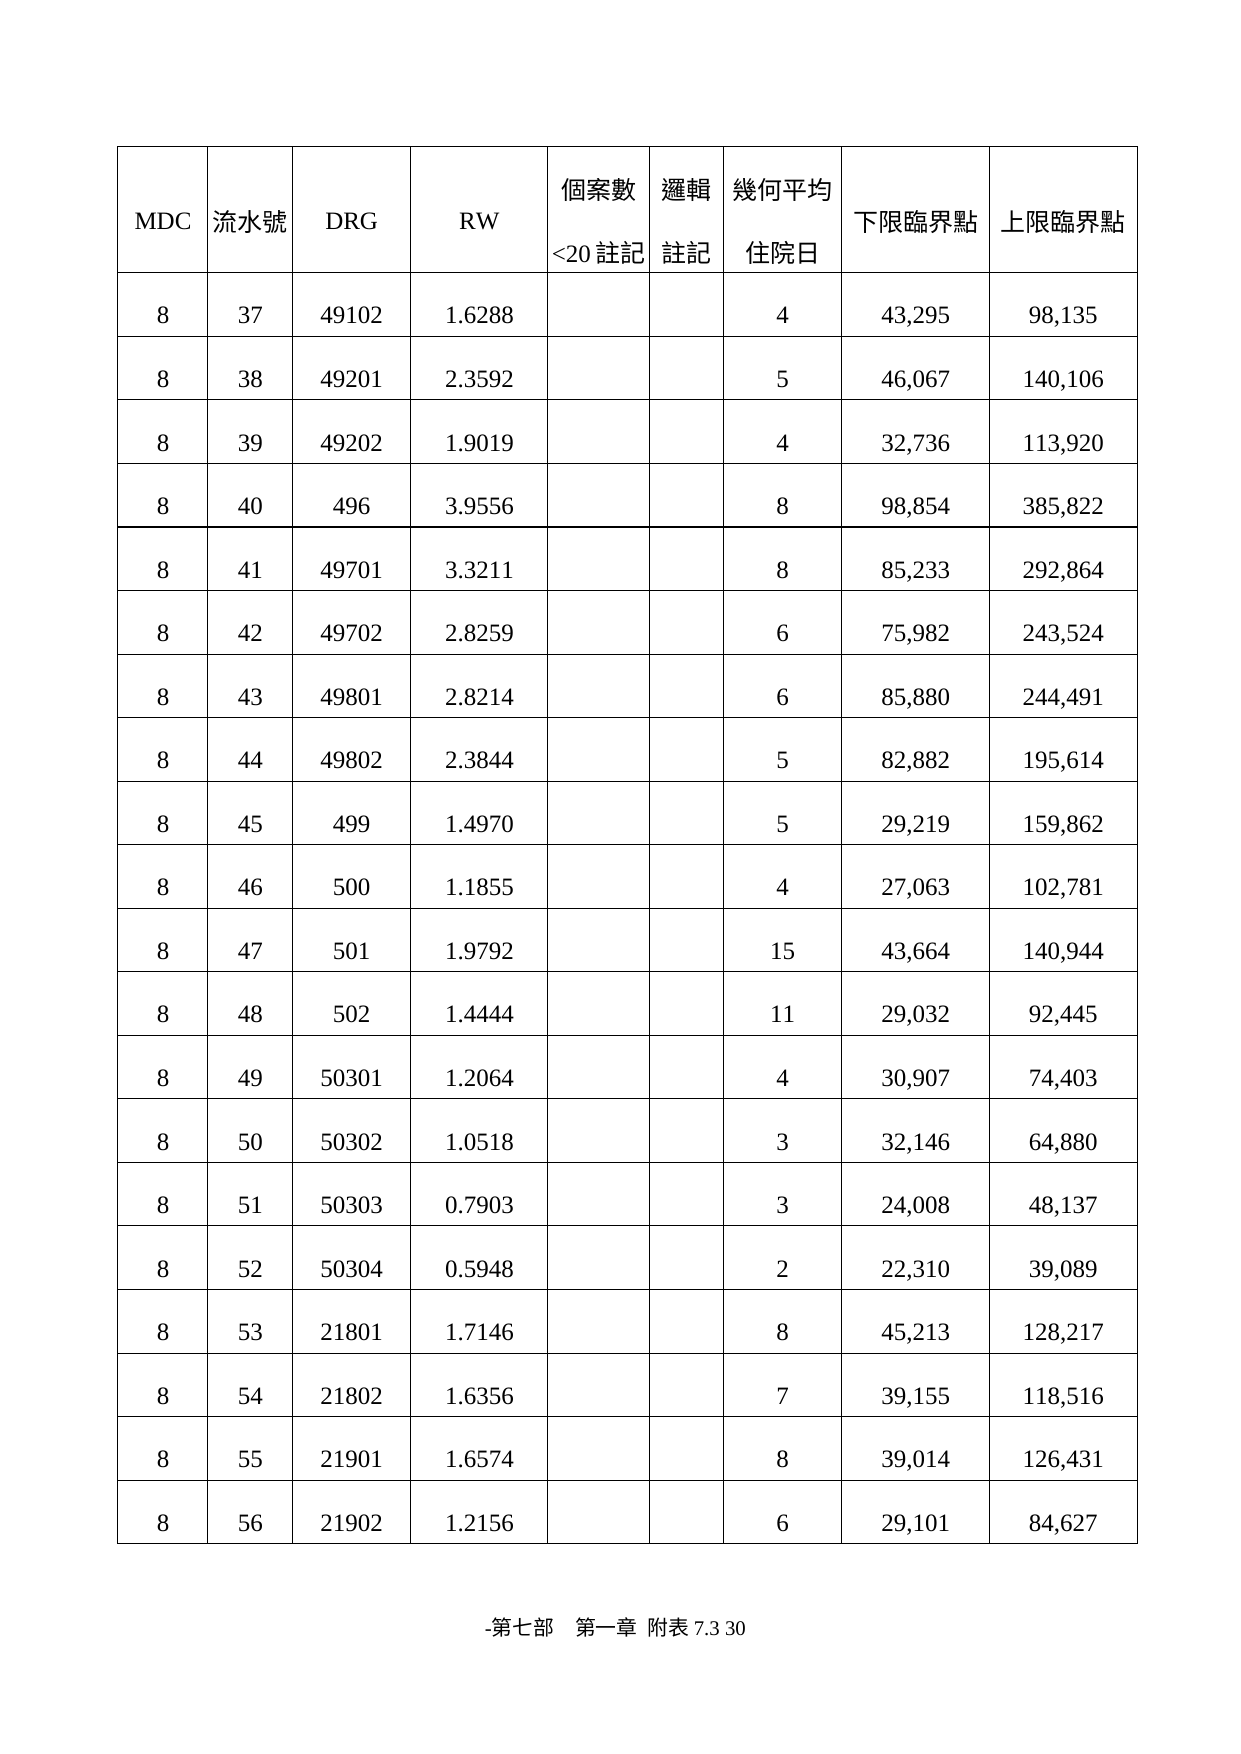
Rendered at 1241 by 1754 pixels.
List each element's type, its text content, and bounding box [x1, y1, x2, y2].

table_cell 29,219 [842, 782, 989, 844]
table_cell [548, 655, 649, 717]
table_cell 501 [293, 909, 410, 971]
table_cell 92,445 [990, 972, 1137, 1035]
table_cell [650, 972, 723, 1035]
table_cell [548, 972, 649, 1035]
table_cell [548, 1417, 649, 1479]
table_cell 5 [724, 782, 841, 844]
table_cell 140,944 [990, 909, 1137, 971]
table_cell 8 [118, 1163, 207, 1225]
table_cell 50 [208, 1099, 292, 1162]
table_cell 502 [293, 972, 410, 1035]
table_cell 49802 [293, 718, 410, 781]
table_cell [548, 1163, 649, 1225]
table_cell 4 [724, 1036, 841, 1098]
table_cell 40 [208, 464, 292, 526]
table_cell 32,736 [842, 400, 989, 463]
table_cell 37 [208, 273, 292, 336]
table_cell 8 [118, 1481, 207, 1543]
table_cell [650, 528, 723, 590]
table_cell 52 [208, 1226, 292, 1289]
table_cell 8 [118, 718, 207, 781]
table_cell 74,403 [990, 1036, 1137, 1098]
table_cell 8 [118, 591, 207, 653]
table_cell 45,213 [842, 1290, 989, 1352]
table_cell 1.6288 [411, 273, 547, 336]
table_cell 49102 [293, 273, 410, 336]
table_cell 8 [118, 1354, 207, 1416]
table_cell 15 [724, 909, 841, 971]
table_cell 55 [208, 1417, 292, 1479]
table_header 邏輯 註記 [650, 147, 723, 272]
table_cell 39,155 [842, 1354, 989, 1416]
table_cell 3.3211 [411, 528, 547, 590]
table_cell 21901 [293, 1417, 410, 1479]
table_header 流水號 [208, 147, 292, 272]
table_cell 1.6356 [411, 1354, 547, 1416]
table_cell 8 [724, 1417, 841, 1479]
table_cell [548, 528, 649, 590]
table_cell 195,614 [990, 718, 1137, 781]
table_header DRG [293, 147, 410, 272]
table_cell 8 [118, 337, 207, 399]
table_cell 49801 [293, 655, 410, 717]
table_cell 8 [118, 1226, 207, 1289]
table_header MDC [118, 147, 207, 272]
table_cell [548, 337, 649, 399]
table_cell [548, 718, 649, 781]
table_cell [548, 1481, 649, 1543]
table_cell 2 [724, 1226, 841, 1289]
table_cell 499 [293, 782, 410, 844]
table_cell 6 [724, 655, 841, 717]
table_cell 54 [208, 1354, 292, 1416]
table_cell 5 [724, 337, 841, 399]
table_cell 46,067 [842, 337, 989, 399]
table_cell 53 [208, 1290, 292, 1352]
table_cell 24,008 [842, 1163, 989, 1225]
table_cell 64,880 [990, 1099, 1137, 1162]
table_cell 21802 [293, 1354, 410, 1416]
table_cell 5 [724, 718, 841, 781]
table_cell 243,524 [990, 591, 1137, 653]
table_cell 3 [724, 1099, 841, 1162]
table_cell 140,106 [990, 337, 1137, 399]
table_cell 128,217 [990, 1290, 1137, 1352]
table_cell 8 [118, 1099, 207, 1162]
table_cell [548, 782, 649, 844]
table_cell [650, 782, 723, 844]
table_cell 4 [724, 273, 841, 336]
table_cell 102,781 [990, 845, 1137, 908]
table_cell 1.6574 [411, 1417, 547, 1479]
table_cell 49701 [293, 528, 410, 590]
table_cell 75,982 [842, 591, 989, 653]
table_cell 4 [724, 400, 841, 463]
table_cell [650, 273, 723, 336]
table_cell 8 [118, 845, 207, 908]
table_cell 27,063 [842, 845, 989, 908]
table_cell 7 [724, 1354, 841, 1416]
table_cell [650, 1354, 723, 1416]
table_cell [548, 400, 649, 463]
table_cell 3.9556 [411, 464, 547, 526]
table_cell 43,295 [842, 273, 989, 336]
table_cell 49702 [293, 591, 410, 653]
table_cell 1.9019 [411, 400, 547, 463]
table_cell [548, 1354, 649, 1416]
table_cell 1.4444 [411, 972, 547, 1035]
table_cell 50301 [293, 1036, 410, 1098]
table_cell 292,864 [990, 528, 1137, 590]
table_cell [548, 464, 649, 526]
table_cell 8 [118, 972, 207, 1035]
table_cell 41 [208, 528, 292, 590]
table_cell [548, 909, 649, 971]
table_cell 8 [118, 782, 207, 844]
table_cell [650, 1099, 723, 1162]
table_cell 1.9792 [411, 909, 547, 971]
table_cell 43 [208, 655, 292, 717]
table_cell 21902 [293, 1481, 410, 1543]
table_cell 42 [208, 591, 292, 653]
table_cell 11 [724, 972, 841, 1035]
table_cell 49202 [293, 400, 410, 463]
table_cell 49201 [293, 337, 410, 399]
table_cell 50303 [293, 1163, 410, 1225]
table_cell [650, 464, 723, 526]
table_cell [650, 1226, 723, 1289]
table_cell [650, 1290, 723, 1352]
table_cell 43,664 [842, 909, 989, 971]
table_cell 8 [118, 909, 207, 971]
table_cell 39,089 [990, 1226, 1137, 1289]
table_cell 1.2064 [411, 1036, 547, 1098]
table_cell [650, 655, 723, 717]
table_cell 4 [724, 845, 841, 908]
table_cell 113,920 [990, 400, 1137, 463]
table_header 下限臨界點 [842, 147, 989, 272]
table_cell 2.8214 [411, 655, 547, 717]
table_cell [650, 337, 723, 399]
table_cell [650, 400, 723, 463]
table_header 個案數<20註記 [548, 147, 649, 272]
table_cell [650, 1417, 723, 1479]
table_cell 29,101 [842, 1481, 989, 1543]
table_cell 244,491 [990, 655, 1137, 717]
table_cell [548, 1099, 649, 1162]
table_cell 98,135 [990, 273, 1137, 336]
table_cell 118,516 [990, 1354, 1137, 1416]
table_header RW [411, 147, 547, 272]
table_cell [548, 591, 649, 653]
table_cell 48,137 [990, 1163, 1137, 1225]
table_cell 0.7903 [411, 1163, 547, 1225]
table_cell [548, 1226, 649, 1289]
table_header 上限臨界點 [990, 147, 1137, 272]
table_cell 8 [118, 273, 207, 336]
table_cell 6 [724, 1481, 841, 1543]
table_cell 44 [208, 718, 292, 781]
table_cell [650, 909, 723, 971]
table_cell 8 [724, 528, 841, 590]
table_cell 30,907 [842, 1036, 989, 1098]
table_cell [548, 845, 649, 908]
table_cell 1.1855 [411, 845, 547, 908]
table_cell 48 [208, 972, 292, 1035]
table_cell 56 [208, 1481, 292, 1543]
table_cell 0.5948 [411, 1226, 547, 1289]
table_cell 38 [208, 337, 292, 399]
table_cell 50302 [293, 1099, 410, 1162]
table_cell 85,233 [842, 528, 989, 590]
table_cell 2.8259 [411, 591, 547, 653]
table_cell 2.3592 [411, 337, 547, 399]
table_cell [548, 1036, 649, 1098]
table_cell 8 [118, 1036, 207, 1098]
table_cell [650, 1163, 723, 1225]
table_cell [650, 845, 723, 908]
table_cell 8 [118, 528, 207, 590]
table_cell 8 [118, 655, 207, 717]
table_cell 47 [208, 909, 292, 971]
table_cell 50304 [293, 1226, 410, 1289]
table_cell 496 [293, 464, 410, 526]
table_cell 46 [208, 845, 292, 908]
table_cell 6 [724, 591, 841, 653]
table_cell 1.0518 [411, 1099, 547, 1162]
table_cell 1.7146 [411, 1290, 547, 1352]
table_cell 85,880 [842, 655, 989, 717]
table_cell 2.3844 [411, 718, 547, 781]
table_cell 8 [724, 464, 841, 526]
table_cell 8 [118, 464, 207, 526]
table_cell [548, 273, 649, 336]
table_cell [650, 591, 723, 653]
table_cell 3 [724, 1163, 841, 1225]
table_cell 29,032 [842, 972, 989, 1035]
table_cell 45 [208, 782, 292, 844]
table_cell 82,882 [842, 718, 989, 781]
table_cell 21801 [293, 1290, 410, 1352]
table_cell 39,014 [842, 1417, 989, 1479]
table_cell 1.2156 [411, 1481, 547, 1543]
table_cell 98,854 [842, 464, 989, 526]
table_cell 8 [118, 1290, 207, 1352]
table_cell [548, 1290, 649, 1352]
table_cell 22,310 [842, 1226, 989, 1289]
table_cell 500 [293, 845, 410, 908]
table_cell [650, 1481, 723, 1543]
table_cell [650, 1036, 723, 1098]
table_cell 8 [724, 1290, 841, 1352]
table_cell 84,627 [990, 1481, 1137, 1543]
table_cell 51 [208, 1163, 292, 1225]
table_cell 159,862 [990, 782, 1137, 844]
table_cell 8 [118, 400, 207, 463]
table_cell 39 [208, 400, 292, 463]
table_cell 8 [118, 1417, 207, 1479]
table_cell 32,146 [842, 1099, 989, 1162]
table_cell 126,431 [990, 1417, 1137, 1479]
table_cell 385,822 [990, 464, 1137, 526]
table_header 幾何平均 住院日 [724, 147, 841, 272]
table_cell 49 [208, 1036, 292, 1098]
table_cell [650, 718, 723, 781]
table_cell 1.4970 [411, 782, 547, 844]
